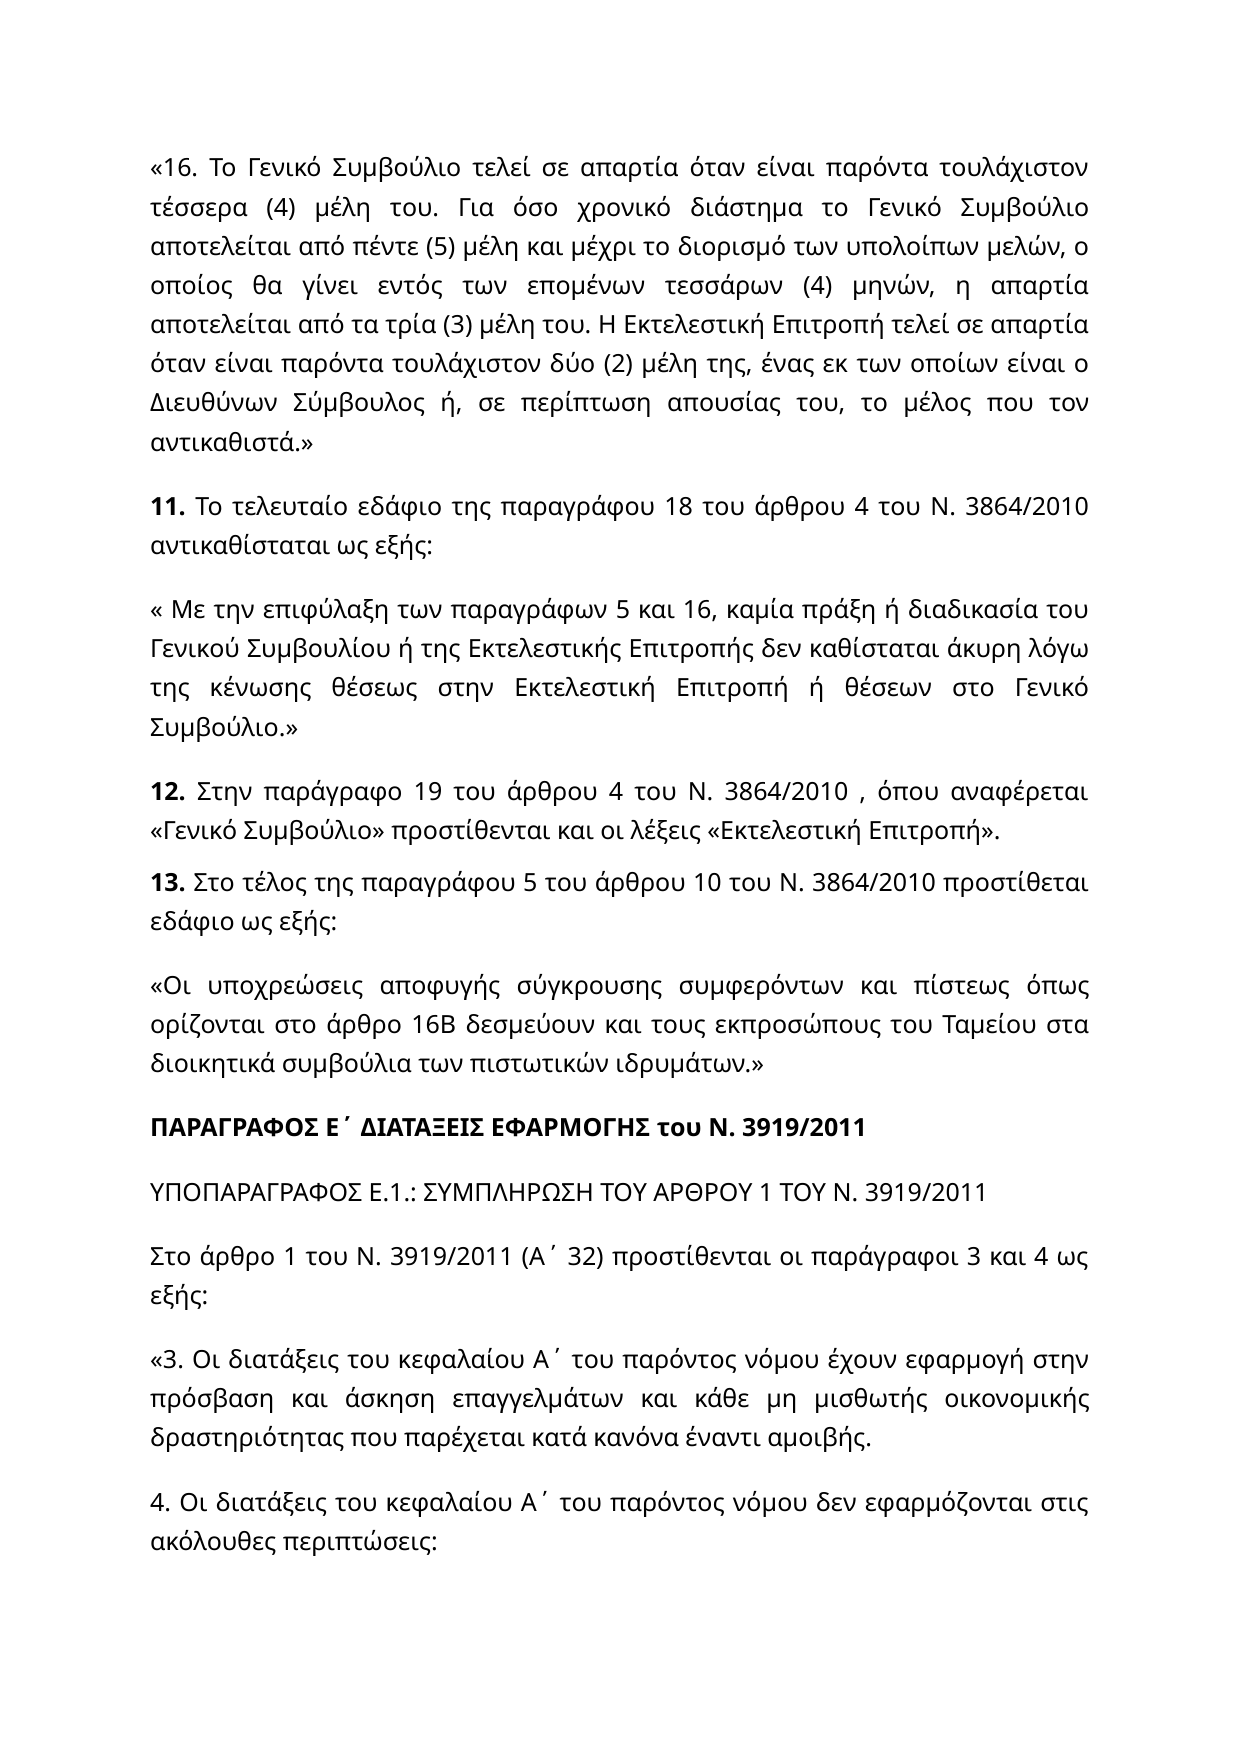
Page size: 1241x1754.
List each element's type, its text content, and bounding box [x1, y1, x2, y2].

text ΠΑΡΑΓΡΑΦΟΣ Ε΄ ΔΙΑΤΑΞΕΙΣ ΕΦΑΡΜΟΓΗΣ του Ν. 3919/2011 [150, 1110, 1090, 1144]
text «3. Οι διατάξεις του κεφαλαίου Α΄ του παρόντος νόμου έχουν εφαρμογή στην πρόσβαση και άσκηση επαγγελμάτων και κάθε μη μισθωτής οικονομικής δραστηριότητας που παρέχεται κατά κανόνα έναντι αμοιβής. [150, 1342, 1090, 1454]
text ΥΠΟΠΑΡΑΓΡΑΦΟΣ Ε.1.: ΣΥΜΠΛΗΡΩΣΗ ΤΟΥ ΑΡΘΡΟΥ 1 ΤΟΥ Ν. 3919/2011 [150, 1174, 1090, 1208]
text 11. Το τελευταίο εδάφιο της παραγράφου 18 του άρθρου 4 του Ν. 3864/2010 αντικαθίσταται ως εξής: [150, 488, 1090, 562]
text 13. Στο τέλος της παραγράφου 5 του άρθρου 10 του Ν. 3864/2010 προστίθεται εδάφιο ως εξής: [150, 864, 1090, 937]
text 4. Οι διατάξεις του κεφαλαίου Α΄ του παρόντος νόμου δεν εφαρμόζονται στις ακόλουθες περιπτώσεις: [150, 1484, 1090, 1557]
text «Οι υποχρεώσεις αποφυγής σύγκρουσης συμφερόντων και πίστεως όπως ορίζονται στο άρθρο 16Β δεσμεύουν και τους εκπροσώπους του Ταμείου στα διοικητικά συμβούλια των πιστωτικών ιδρυμάτων.» [150, 967, 1090, 1080]
text Στο άρθρο 1 του Ν. 3919/2011 (Α΄ 32) προστίθενται οι παράγραφοι 3 και 4 ως εξής: [150, 1238, 1090, 1312]
text 12. Στην παράγραφο 19 του άρθρου 4 του Ν. 3864/2010 , όπου αναφέρεται «Γενικό Συμβούλιο» προστίθενται και οι λέξεις «Εκτελεστική Επιτροπή». [150, 773, 1090, 847]
text «16. Το Γενικό Συμβούλιο τελεί σε απαρτία όταν είναι παρόντα τουλάχιστον τέσσερα (4) μέλη του. Για όσο χρονικό διάστημα το Γενικό Συμβούλιο αποτελείται από πέντε (5) μέλη και μέχρι το διορισμό των υπολοίπων μελών, ο οποίος θα γίνει εντός των επομένων τεσσάρων (4) μηνών, η απαρτία αποτελείται από τα τρία (3) μέλη του. Η Εκτελεστική Επιτροπή τελεί σε απαρτία όταν είναι παρόντα τουλάχιστον δύο (2) μέλη της, ένας εκ των οποίων είναι ο Διευθύνων Σύμβουλος ή, σε περίπτωση απουσίας του, το μέλος που τον αντικαθιστά.» [150, 150, 1090, 458]
text « Με την επιφύλαξη των παραγράφων 5 και 16, καμία πράξη ή διαδικασία του Γενικού Συμβουλίου ή της Εκτελεστικής Επιτροπής δεν καθίσταται άκυρη λόγω της κένωσης θέσεως στην Εκτελεστική Επιτροπή ή θέσεων στο Γενικό Συμβούλιο.» [150, 592, 1090, 743]
